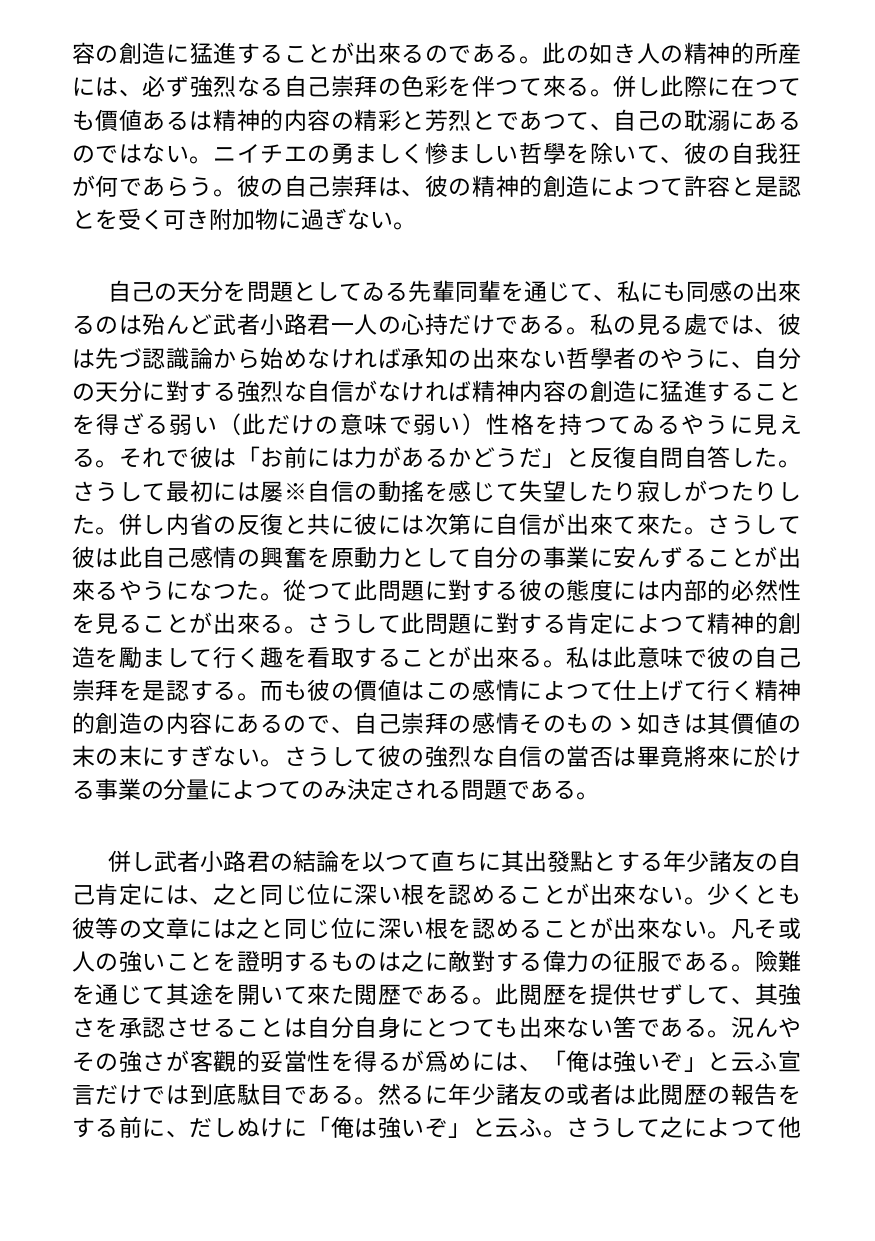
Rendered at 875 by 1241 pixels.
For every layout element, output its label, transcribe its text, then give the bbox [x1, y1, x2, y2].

text 容の創造に猛進することが出來るのである。此の如き人の精神的所産には、必ず強烈なる自己崇拜の色彩を伴つて來る。併し此際に在つても價値あるは精神的内容の精彩と芳烈とであつて、自己の耽溺にあるのではない。ニイチエの勇ましく慘ましい哲學を除いて、彼の自我狂が何であらう。彼の自己崇拜は、彼の精神的創造によつて許容と是認とを受く可き附加物に過ぎない。 [72, 36, 802, 235]
text 自己の天分を問題としてゐる先輩同輩を通じて、私にも同感の出來るのは殆んど武者小路君一人の心持だけである。私の見る處では、彼は先づ認識論から始めなければ承知の出來ない哲學者のやうに、自分の天分に對する強烈な自信がなければ精神内容の創造に猛進することを得ざる弱い（此だけの意味で弱い）性格を持つてゐるやうに見える。それで彼は「お前には力があるかどうだ」と反復自問自答した。さうして最初には屡※自信の動搖を感じて失望したり寂しがつたりした。併し内省の反復と共に彼には次第に自信が出來て來た。さうして彼は此自己感情の興奮を原動力として自分の事業に安んずることが出來るやうになつた。從つて此問題に對する彼の態度には内部的必然性を見ることが出來る。さうして此問題に對する肯定によつて精神的創造を勵まして行く趣を看取することが出來る。私は此意味で彼の自己崇拜を是認する。而も彼の價値はこの感情によつて仕上げて行く精神的創造の内容にあるので、自己崇拜の感情そのものゝ如きは其價値の末の末にすぎない。さうして彼の強烈な自信の當否は畢竟將來に於ける事業の分量によつてのみ決定される問題である。 [72, 274, 802, 806]
text 併し武者小路君の結論を以つて直ちに其出發點とする年少諸友の自己肯定には、之と同じ位に深い根を認めることが出來ない。少くとも彼等の文章には之と同じ位に深い根を認めることが出來ない。凡そ或人の強いことを證明するものは之に敵對する偉力の征服である。險難を通じて其途を開いて來た閲歴である。此閲歴を提供せずして、其強さを承認させることは自分自身にとつても出來ない筈である。況んやその強さが客觀的妥當性を得るが爲めには、「俺は強いぞ」と云ふ宣言だけでは到底駄目である。然るに年少諸友の或者は此閲歴の報告をする前に、だしぬけに「俺は強いぞ」と云ふ。さうして之によつて他 [72, 844, 802, 1143]
